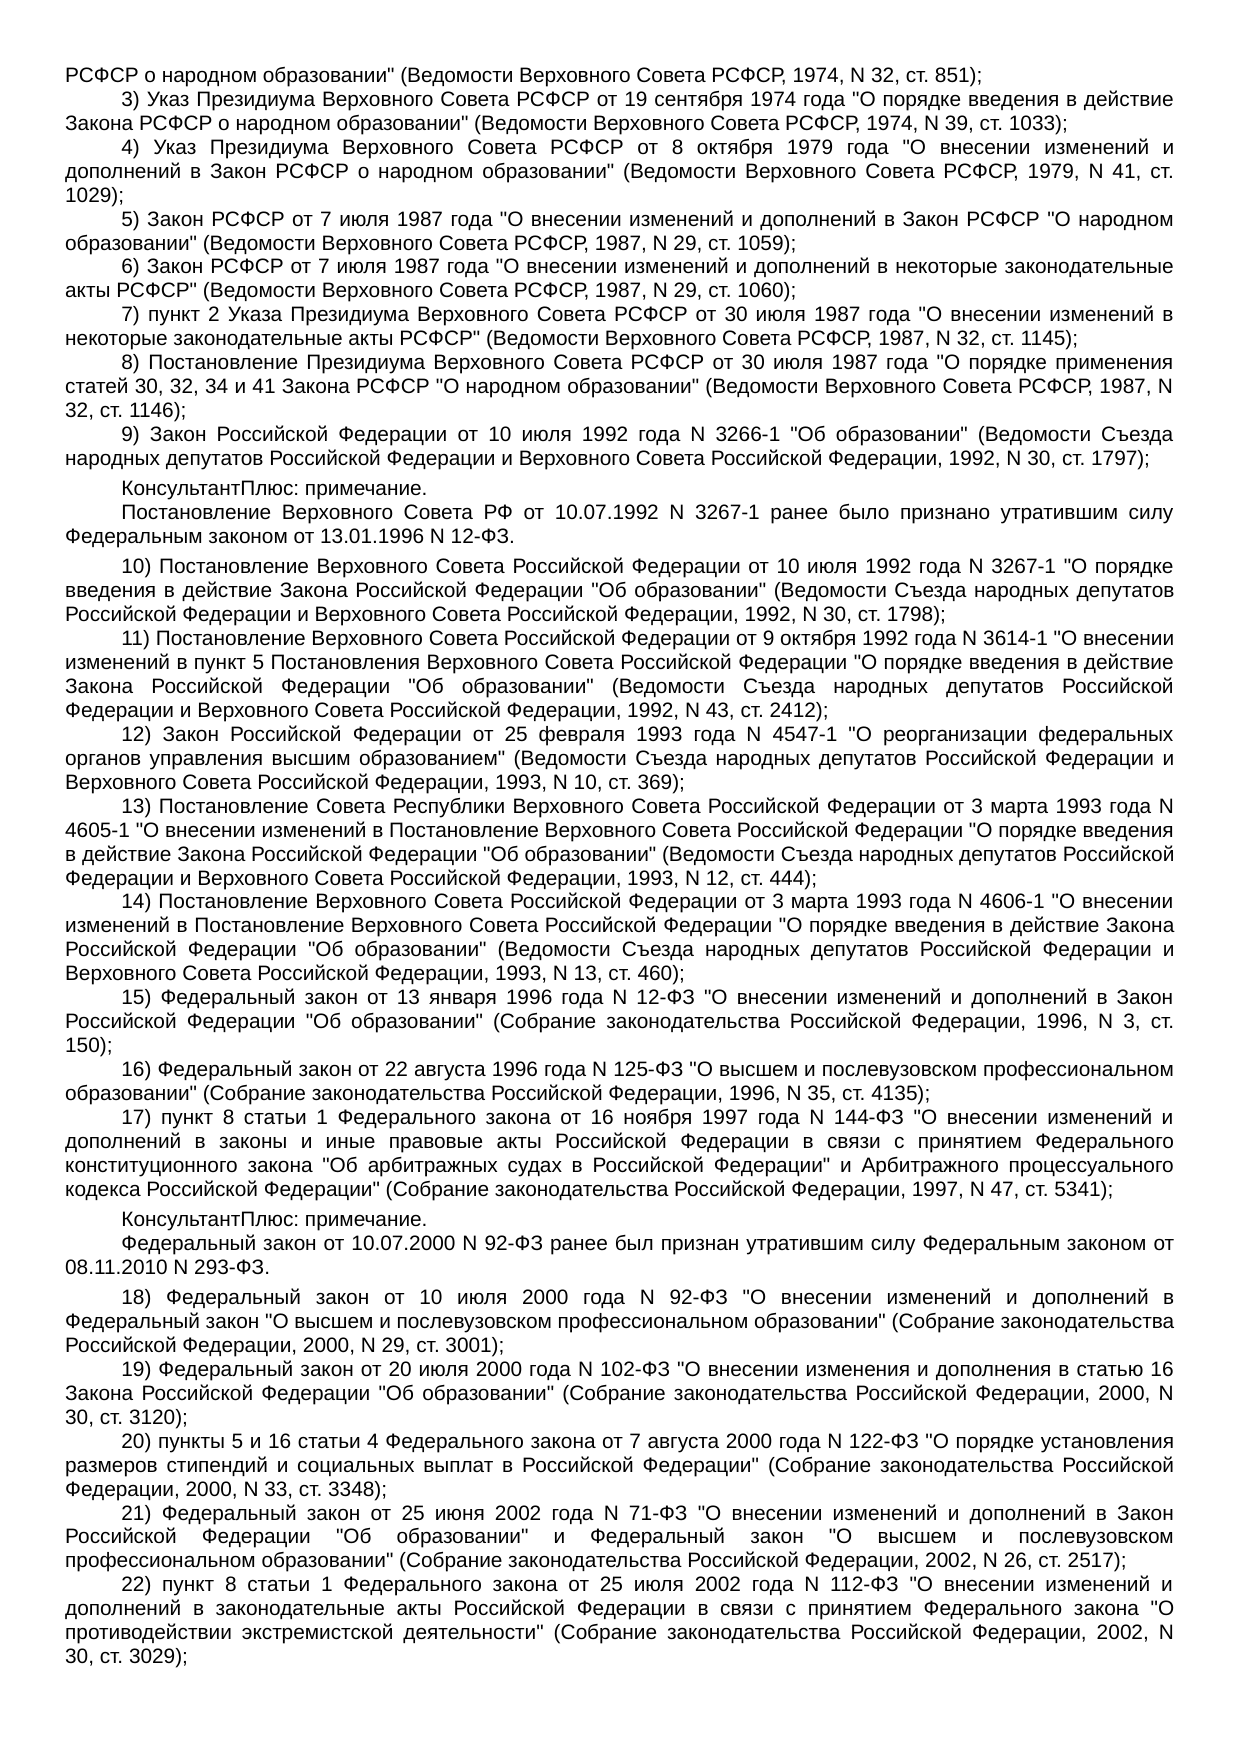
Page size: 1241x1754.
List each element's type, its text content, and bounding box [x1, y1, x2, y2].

text КонсультантПлюс: примечание. [65, 1207, 1175, 1231]
text 7) пункт 2 Указа Президиума Верховного Совета РСФСР от 30 июля 1987 года "О внесении изменений в некоторые законодательные акты РСФСР" (Ведомости Верховного Совета РСФСР, 1987, N 32, ст. 1145); [65, 302, 1175, 350]
text 5) Закон РСФСР от 7 июля 1987 года "О внесении изменений и дополнений в Закон РСФСР "О народном образовании" (Ведомости Верховного Совета РСФСР, 1987, N 29, ст. 1059); [65, 206, 1175, 254]
text Федеральный закон от 10.07.2000 N 92-ФЗ ранее был признан утратившим силу Федеральным законом от 08.11.2010 N 293-ФЗ. [65, 1231, 1175, 1279]
text 4) Указ Президиума Верховного Совета РСФСР от 8 октября 1979 года "О внесении изменений и дополнений в Закон РСФСР о народном образовании" (Ведомости Верховного Совета РСФСР, 1979, N 41, ст. 1029); [65, 134, 1175, 206]
text 11) Постановление Верховного Совета Российской Федерации от 9 октября 1992 года N 3614-1 "О внесении изменений в пункт 5 Постановления Верховного Совета Российской Федерации "О порядке введения в действие Закона Российской Федерации "Об образовании" (Ведомости Съезда народных депутатов Российской Федерации и Верховного Совета Российской Федерации, 1992, N 43, ст. 2412); [65, 626, 1175, 722]
text РСФСР о народном образовании" (Ведомости Верховного Совета РСФСР, 1974, N 32, ст. 851); [65, 63, 1175, 87]
text 22) пункт 8 статьи 1 Федерального закона от 25 июля 2002 года N 112-ФЗ "О внесении изменений и дополнений в законодательные акты Российской Федерации в связи с принятием Федерального закона "О противодействии экстремистской деятельности" (Собрание законодательства Российской Федерации, 2002, N 30, ст. 3029); [65, 1572, 1175, 1668]
text 15) Федеральный закон от 13 января 1996 года N 12-ФЗ "О внесении изменений и дополнений в Закон Российской Федерации "Об образовании" (Собрание законодательства Российской Федерации, 1996, N 3, ст. 150); [65, 985, 1175, 1057]
text 9) Закон Российской Федерации от 10 июля 1992 года N 3266-1 "Об образовании" (Ведомости Съезда народных депутатов Российской Федерации и Верховного Совета Российской Федерации, 1992, N 30, ст. 1797); [65, 422, 1175, 470]
text 21) Федеральный закон от 25 июня 2002 года N 71-ФЗ "О внесении изменений и дополнений в Закон Российской Федерации "Об образовании" и Федеральный закон "О высшем и послевузовском профессиональном образовании" (Собрание законодательства Российской Федерации, 2002, N 26, ст. 2517); [65, 1500, 1175, 1572]
text 20) пункты 5 и 16 статьи 4 Федерального закона от 7 августа 2000 года N 122-ФЗ "О порядке установления размеров стипендий и социальных выплат в Российской Федерации" (Собрание законодательства Российской Федерации, 2000, N 33, ст. 3348); [65, 1428, 1175, 1500]
text 14) Постановление Верховного Совета Российской Федерации от 3 марта 1993 года N 4606-1 "О внесении изменений в Постановление Верховного Совета Российской Федерации "О порядке введения в действие Закона Российской Федерации "Об образовании" (Ведомости Съезда народных депутатов Российской Федерации и Верховного Совета Российской Федерации, 1993, N 13, ст. 460); [65, 889, 1175, 985]
text Постановление Верховного Совета РФ от 10.07.1992 N 3267-1 ранее было признано утратившим силу Федеральным законом от 13.01.1996 N 12-ФЗ. [65, 500, 1175, 548]
text 16) Федеральный закон от 22 августа 1996 года N 125-ФЗ "О высшем и послевузовском профессиональном образовании" (Собрание законодательства Российской Федерации, 1996, N 35, ст. 4135); [65, 1057, 1175, 1105]
text 8) Постановление Президиума Верховного Совета РСФСР от 30 июля 1987 года "О порядке применения статей 30, 32, 34 и 41 Закона РСФСР "О народном образовании" (Ведомости Верховного Совета РСФСР, 1987, N 32, ст. 1146); [65, 350, 1175, 422]
text 10) Постановление Верховного Совета Российской Федерации от 10 июля 1992 года N 3267-1 "О порядке введения в действие Закона Российской Федерации "Об образовании" (Ведомости Съезда народных депутатов Российской Федерации и Верховного Совета Российской Федерации, 1992, N 30, ст. 1798); [65, 554, 1175, 626]
text 19) Федеральный закон от 20 июля 2000 года N 102-ФЗ "О внесении изменения и дополнения в статью 16 Закона Российской Федерации "Об образовании" (Собрание законодательства Российской Федерации, 2000, N 30, ст. 3120); [65, 1357, 1175, 1428]
text КонсультантПлюс: примечание. [65, 476, 1175, 500]
text 17) пункт 8 статьи 1 Федерального закона от 16 ноября 1997 года N 144-ФЗ "О внесении изменений и дополнений в законы и иные правовые акты Российской Федерации в связи с принятием Федерального конституционного закона "Об арбитражных судах в Российской Федерации" и Арбитражного процессуального кодекса Российской Федерации" (Собрание законодательства Российской Федерации, 1997, N 47, ст. 5341); [65, 1105, 1175, 1201]
text 6) Закон РСФСР от 7 июля 1987 года "О внесении изменений и дополнений в некоторые законодательные акты РСФСР" (Ведомости Верховного Совета РСФСР, 1987, N 29, ст. 1060); [65, 254, 1175, 302]
text 18) Федеральный закон от 10 июля 2000 года N 92-ФЗ "О внесении изменений и дополнений в Федеральный закон "О высшем и послевузовском профессиональном образовании" (Собрание законодательства Российской Федерации, 2000, N 29, ст. 3001); [65, 1285, 1175, 1357]
text 3) Указ Президиума Верховного Совета РСФСР от 19 сентября 1974 года "О порядке введения в действие Закона РСФСР о народном образовании" (Ведомости Верховного Совета РСФСР, 1974, N 39, ст. 1033); [65, 87, 1175, 134]
text 12) Закон Российской Федерации от 25 февраля 1993 года N 4547-1 "О реорганизации федеральных органов управления высшим образованием" (Ведомости Съезда народных депутатов Российской Федерации и Верховного Совета Российской Федерации, 1993, N 10, ст. 369); [65, 722, 1175, 793]
text 13) Постановление Совета Республики Верховного Совета Российской Федерации от 3 марта 1993 года N 4605-1 "О внесении изменений в Постановление Верховного Совета Российской Федерации "О порядке введения в действие Закона Российской Федерации "Об образовании" (Ведомости Съезда народных депутатов Российской Федерации и Верховного Совета Российской Федерации, 1993, N 12, ст. 444); [65, 793, 1175, 889]
